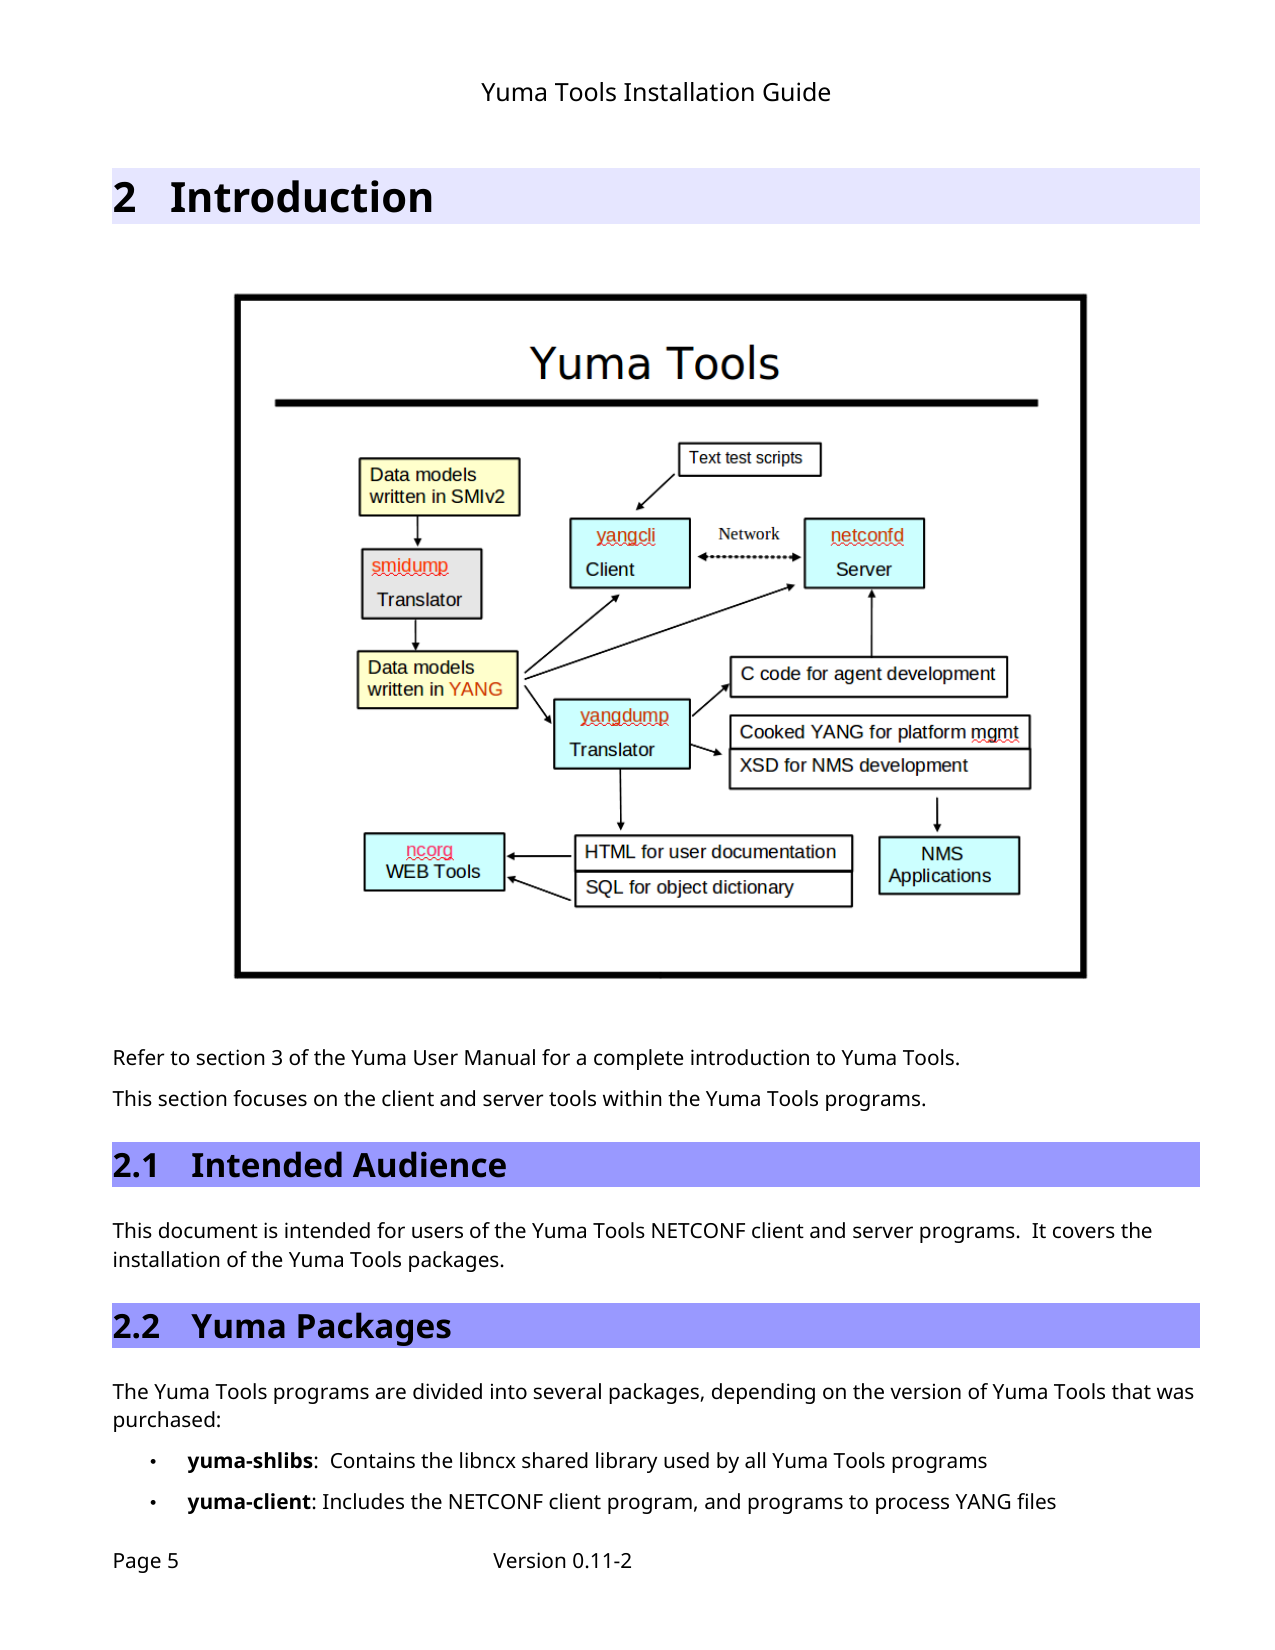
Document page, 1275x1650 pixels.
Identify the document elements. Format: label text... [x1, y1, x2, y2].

picture [170, 253, 1143, 1003]
text This section focuses on the client and server tools within the Yuma Tools programs. [112, 1084, 1200, 1113]
subtitle Intended Audience [112, 1142, 1200, 1187]
text Refer to section 3 of the Yuma User Manual for a complete introduction to Yuma Tools. [112, 1043, 1200, 1072]
list yuma-client: Includes the NETCONF client program, and programs to process YANG files [150, 1487, 1200, 1516]
list yuma-shlibs: Contains the libncx shared library used by all Yuma Tools programs [150, 1447, 1200, 1475]
subtitle Introduction [112, 168, 1200, 224]
text This document is intended for users of the Yuma Tools NETCONF client and server programs. It covers the installation of the Yuma Tools packages. [112, 1217, 1200, 1273]
subtitle Yuma Packages [112, 1303, 1200, 1348]
text The Yuma Tools programs are divided into several packages, depending on the version of Yuma Tools that was purchased: [112, 1377, 1200, 1434]
